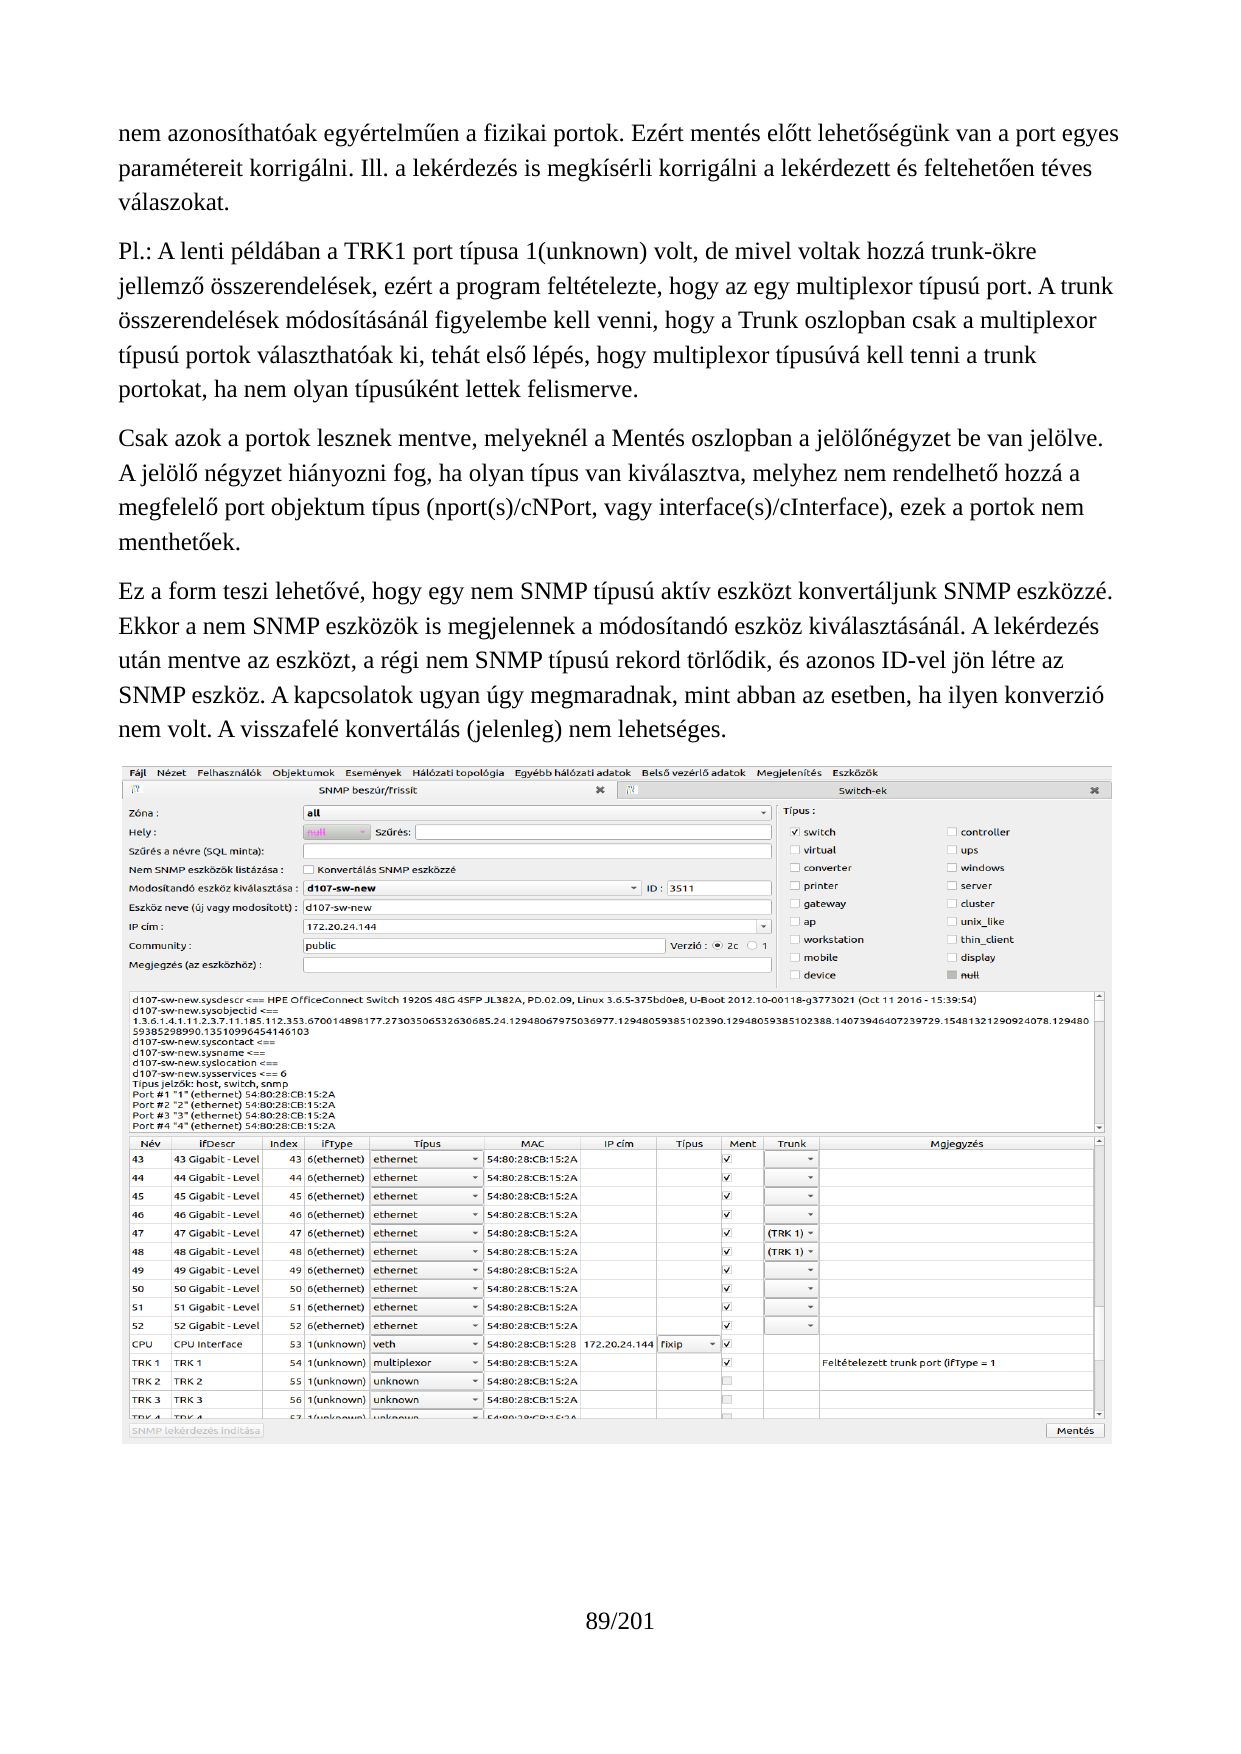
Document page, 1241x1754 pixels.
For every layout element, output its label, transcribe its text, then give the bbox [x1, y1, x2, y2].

picture [118, 763, 1118, 1449]
text Ez a form teszi lehetővé, hogy egy nem SNMP típusú aktív eszközt konvertáljunk SNMP eszközzé. Ekkor a nem SNMP eszközök is megjelennek a módosítandó eszköz kiválasztásánál. A lekérdezés után mentve az eszközt, a régi nem SNMP típusú rekord törlődik, és azonos ID-vel jön létre az SNMP eszköz. A kapcsolatok ugyan úgy megmaradnak, mint abban az esetben, ha ilyen konverzió nem volt. A visszafelé konvertálás (jelenleg) nem lehetséges. [118, 576, 1122, 743]
text nem azonosíthatóak egyértelműen a fizikai portok. Ezért mentés előtt lehetőségünk van a port egyes paramétereit korrigálni. Ill. a lekérdezés is megkísérli korrigálni a lekérdezett és feltehetően téves válaszokat. [118, 118, 1122, 216]
text Csak azok a portok lesznek mentve, melyeknél a Mentés oszlopban a jelölőnégyzet be van jelölve. A jelölő négyzet hiányozni fog, ha olyan típus van kiválasztva, melyhez nem rendelhető hozzá a megfelelő port objektum típus (nport(s)/cNPort, vagy interface(s)/cInterface), ezek a portok nem menthetőek. [118, 423, 1122, 556]
text Pl.: A lenti példában a TRK1 port típusa 1(unknown) volt, de mivel voltak hozzá trunk-ökre jellemző összerendelések, ezért a program feltételezte, hogy az egy multiplexor típusú port. A trunk összerendelések módosításánál figyelembe kell venni, hogy a Trunk oszlopban csak a multiplexor típusú portok választhatóak ki, tehát első lépés, hogy multiplexor típusúvá kell tenni a trunk portokat, ha nem olyan típusúként lettek felismerve. [118, 236, 1122, 403]
